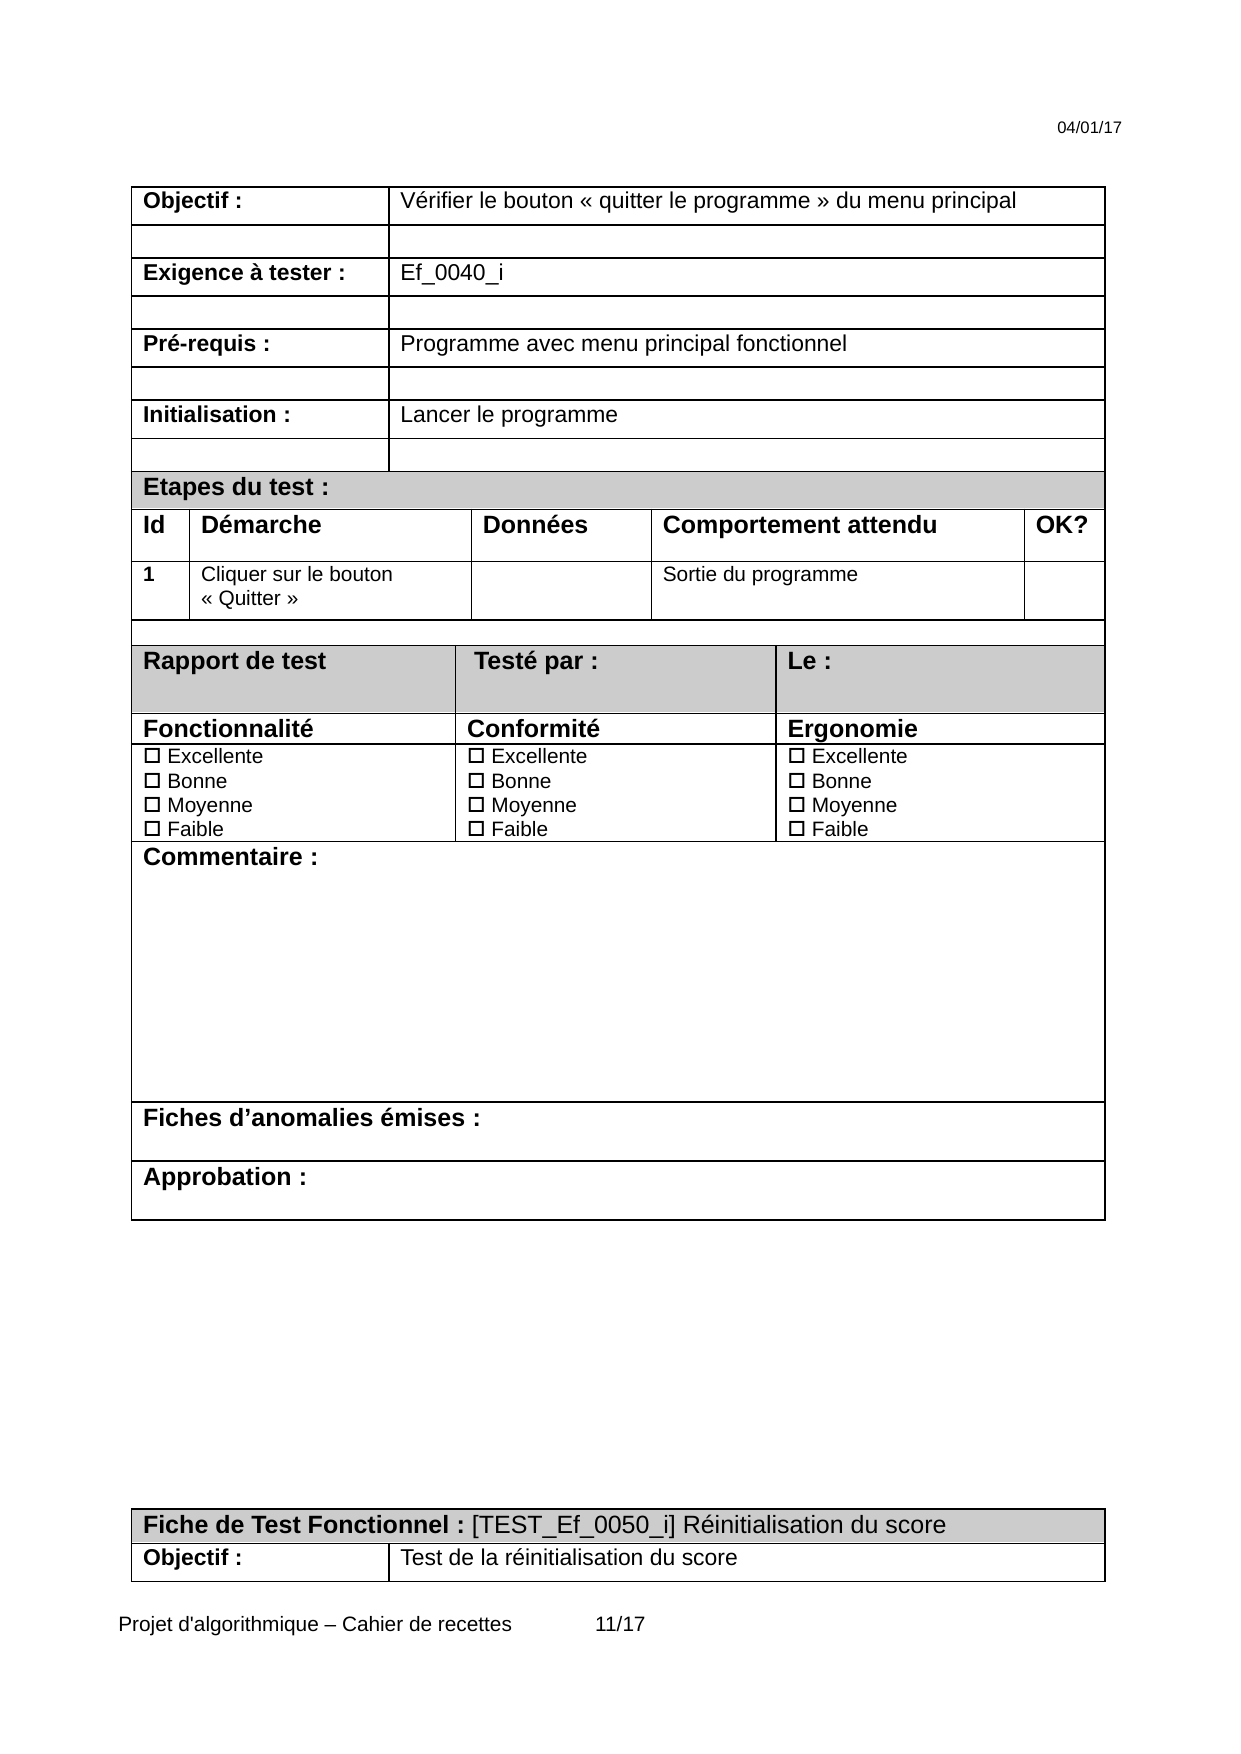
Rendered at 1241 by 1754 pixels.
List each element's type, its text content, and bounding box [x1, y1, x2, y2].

table_cell Testé par : [456, 646, 775, 712]
table_cell [472, 562, 651, 619]
table_cell 1 [132, 562, 189, 619]
table_cell Commentaire : [132, 842, 1104, 1101]
table_cell [390, 297, 1104, 328]
table_cell Ef_0040_i [390, 259, 1104, 295]
table_cell □ Excellente □ Bonne □ Moyenne □ Faible [132, 745, 455, 841]
table_cell Vérifier le bouton « quitter le programme » du menu principal [390, 188, 1104, 224]
table_cell Exigence à tester : [132, 259, 388, 295]
table_cell Démarche [190, 510, 471, 561]
table_cell □ Excellente □ Bonne □ Moyenne □ Faible [777, 745, 1104, 841]
table_cell Objectif : [132, 188, 388, 224]
table_cell Programme avec menu principal fonctionnel [390, 330, 1104, 366]
table_cell Sortie du programme [652, 562, 1024, 619]
table_cell Pré-requis : [132, 330, 388, 366]
table_cell Approbation : [132, 1162, 1104, 1219]
table_cell Initialisation : [132, 401, 388, 437]
table_cell [390, 226, 1104, 257]
table_cell Id [132, 510, 189, 561]
table_cell [132, 621, 1104, 645]
table_cell [132, 226, 388, 257]
table_cell [132, 297, 388, 328]
table_cell Fonctionnalité [132, 714, 455, 743]
table_cell Le : [777, 646, 1104, 712]
table_cell [390, 439, 1104, 471]
table_cell Etapes du test : [132, 472, 1104, 508]
table_cell [390, 368, 1104, 399]
table_cell Conformité [456, 714, 775, 743]
table_cell OK? [1025, 510, 1104, 561]
table_header Fiche de Test Fonctionnel : [TEST_Ef_0050_i] Réinitialisation du score [132, 1510, 1104, 1542]
table_cell Fiches d’anomalies émises : [132, 1103, 1104, 1160]
table_cell Cliquer sur le bouton « Quitter » [190, 562, 471, 619]
table_cell Rapport de test [132, 646, 455, 712]
table_cell Comportement attendu [652, 510, 1024, 561]
table_cell [132, 368, 388, 399]
table_cell Objectif : [132, 1544, 388, 1581]
table_cell Test de la réinitialisation du score [390, 1544, 1104, 1581]
table_cell Ergonomie [777, 714, 1104, 743]
table_cell [1025, 562, 1104, 619]
table_cell □ Excellente □ Bonne □ Moyenne □ Faible [456, 745, 775, 841]
table_cell Données [472, 510, 651, 561]
table_cell [132, 439, 388, 471]
table_cell Lancer le programme [390, 401, 1104, 437]
